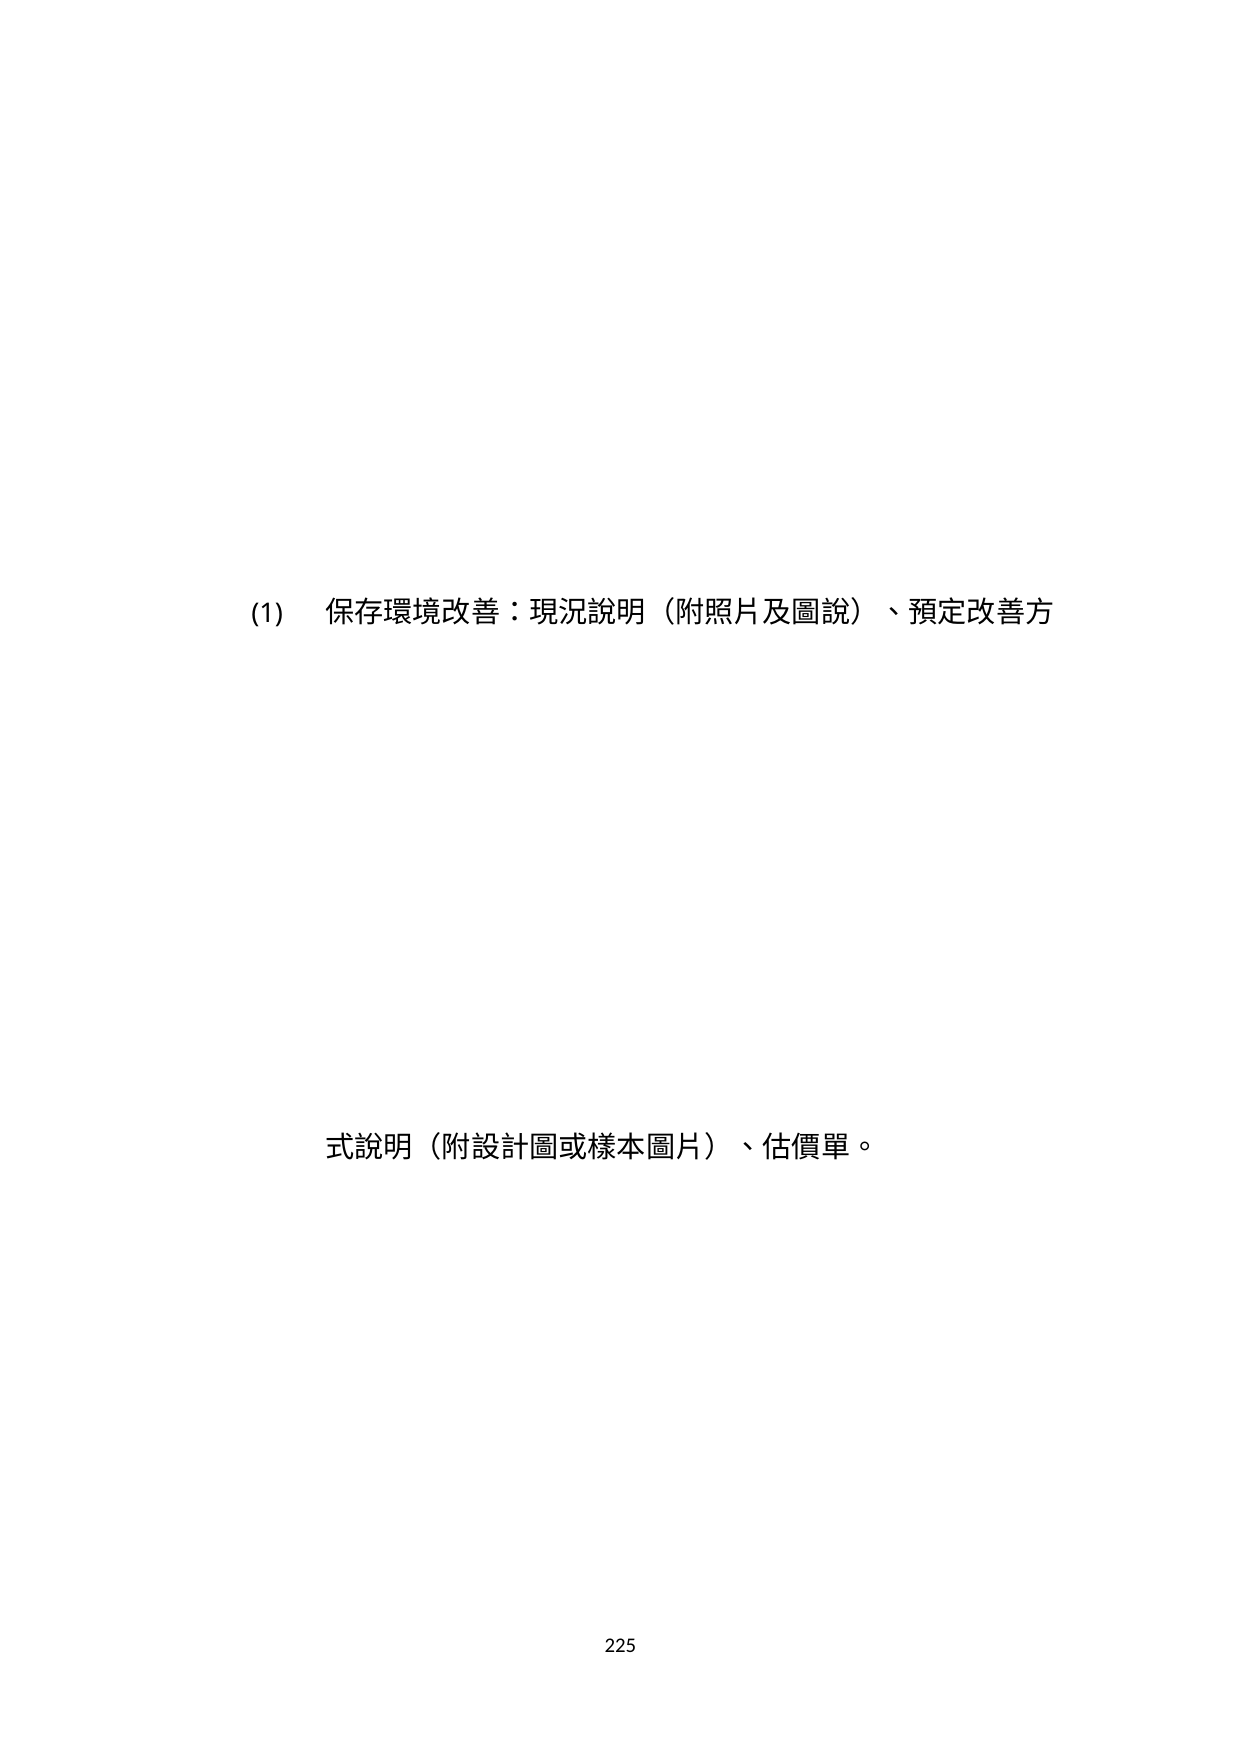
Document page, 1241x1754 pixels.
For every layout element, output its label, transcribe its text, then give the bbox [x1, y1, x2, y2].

list 保存環境改善：現況說明（附照片及圖說）、預定改善方式說明（附設計圖或樣本圖片）、估價單。 [251, 342, 1063, 1412]
